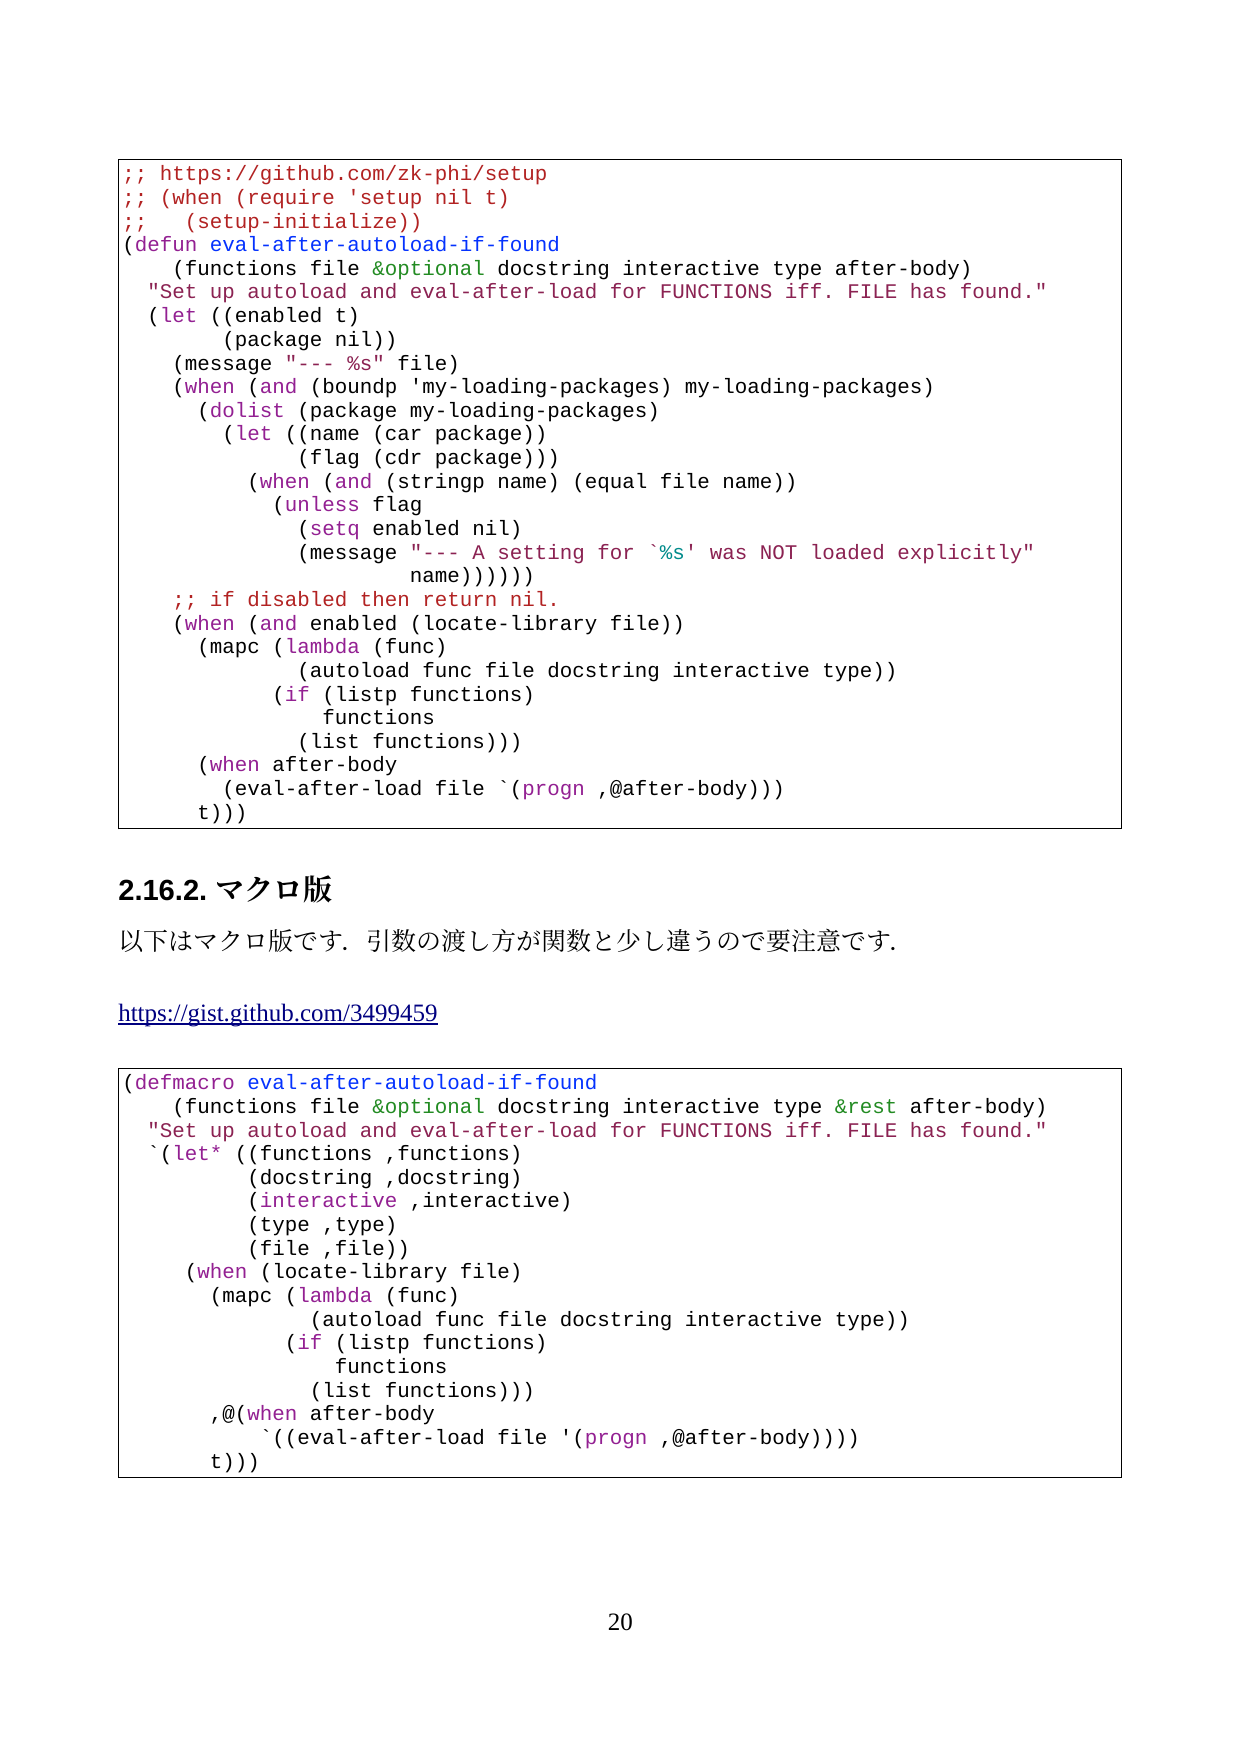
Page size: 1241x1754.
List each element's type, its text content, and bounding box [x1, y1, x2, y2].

text (defun eval-after-autoload-if-found [119, 230, 1121, 254]
subtitle マクロ版 [118, 867, 1122, 909]
text (eval-after-load file `(progn ,@after-body))) [119, 774, 1121, 798]
text "Set up autoload and eval-after-load for FUNCTIONS iff. FILE has found." [119, 1116, 1121, 1139]
text (when (and (boundp 'my-loading-packages) my-loading-packages) [119, 372, 1121, 396]
text (when after-body [119, 751, 1121, 774]
text https://gist.github.com/3499459 [118, 998, 1122, 1056]
text ,@(when after-body [119, 1399, 1121, 1423]
text (flag (cdr package))) [119, 443, 1121, 467]
text ;; (when (require 'setup nil t) [119, 183, 1121, 207]
text name)))))) [119, 561, 1121, 585]
text (autoload func file docstring interactive type)) [119, 656, 1121, 679]
text (message "--- %s" file) [119, 348, 1121, 372]
text (dolist (package my-loading-packages) [119, 396, 1121, 419]
text (when (and (stringp name) (equal file name)) [119, 467, 1121, 490]
text 以下はマクロ版です．引数の渡し方が関数と少し違うので要注意です． [118, 921, 1122, 986]
text (functions file &optional docstring interactive type after-body) [119, 254, 1121, 278]
text functions [119, 1352, 1121, 1376]
text ;; (setup-initialize)) [119, 207, 1121, 230]
text (docstring ,docstring) [119, 1163, 1121, 1187]
text (if (listp functions) [119, 679, 1121, 703]
text (list functions))) [119, 727, 1121, 751]
text (unless flag [119, 490, 1121, 514]
text (autoload func file docstring interactive type)) [119, 1305, 1121, 1328]
text (functions file &optional docstring interactive type &rest after-body) [119, 1092, 1121, 1116]
text `((eval-after-load file '(progn ,@after-body)))) [119, 1423, 1121, 1447]
text t))) [119, 1447, 1121, 1477]
text (when (and enabled (locate-library file)) [119, 609, 1121, 632]
text functions [119, 703, 1121, 727]
text (setq enabled nil) [119, 514, 1121, 538]
text (if (listp functions) [119, 1328, 1121, 1352]
text [118, 118, 1122, 147]
text `(let* ((functions ,functions) [119, 1139, 1121, 1163]
text "Set up autoload and eval-after-load for FUNCTIONS iff. FILE has found." [119, 278, 1121, 301]
text (when (locate-library file) [119, 1257, 1121, 1281]
text (package nil)) [119, 325, 1121, 348]
text (interactive ,interactive) [119, 1187, 1121, 1210]
text (defmacro eval-after-autoload-if-found [119, 1069, 1121, 1092]
text (mapc (lambda (func) [119, 1281, 1121, 1305]
text (let ((enabled t) [119, 301, 1121, 325]
text (message "--- A setting for `%s' was NOT loaded explicitly" [119, 538, 1121, 561]
text ;; https://github.com/zk-phi/setup [119, 160, 1121, 183]
text ;; if disabled then return nil. [119, 585, 1121, 609]
text (let ((name (car package)) [119, 419, 1121, 443]
text (list functions))) [119, 1376, 1121, 1399]
text (file ,file)) [119, 1234, 1121, 1257]
text (type ,type) [119, 1210, 1121, 1234]
text t))) [119, 798, 1121, 828]
text (mapc (lambda (func) [119, 632, 1121, 656]
